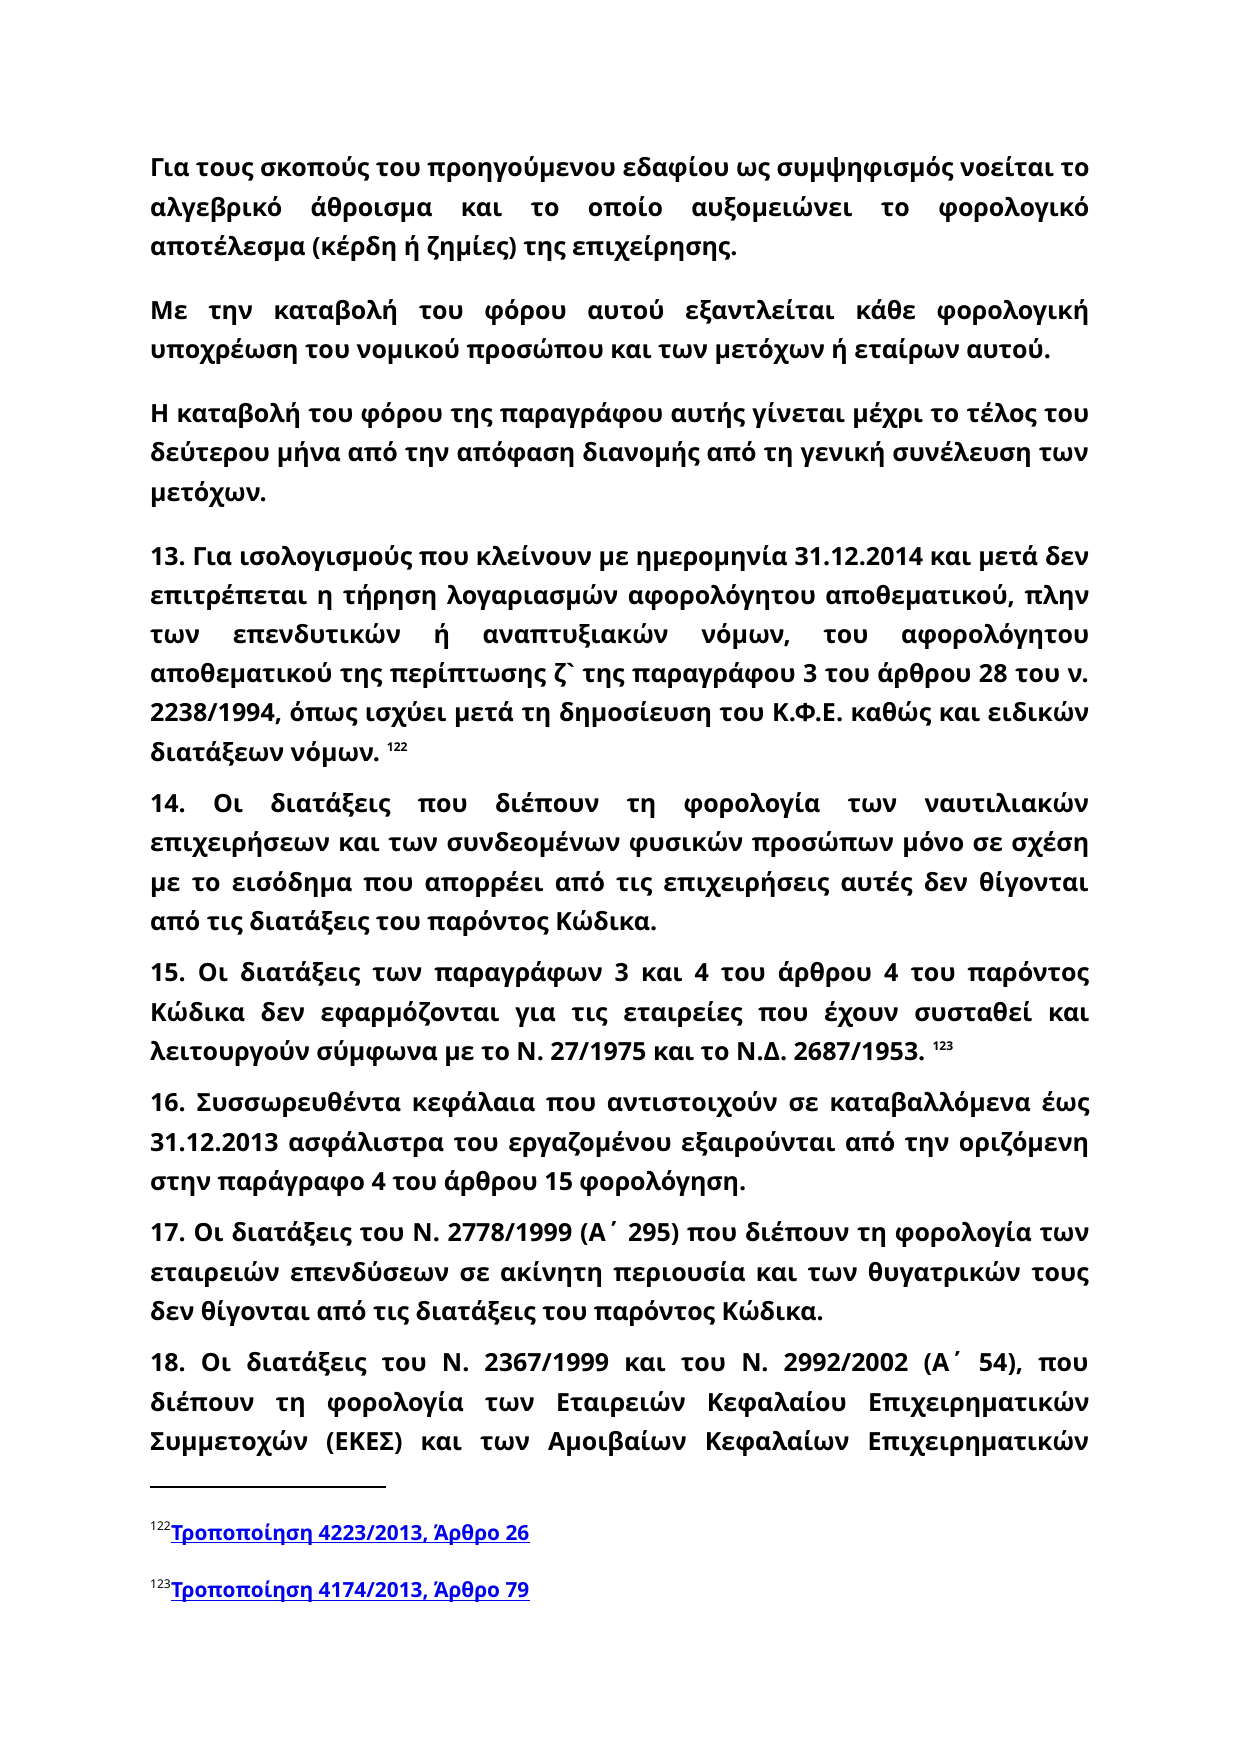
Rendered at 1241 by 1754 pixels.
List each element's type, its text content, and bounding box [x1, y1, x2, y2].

text 15. Οι διατάξεις των παραγράφων 3 και 4 του άρθρου 4 του παρόντος Κώδικα δεν εφαρμόζονται για τις εταιρείες που έχουν συσταθεί και λειτουργούν σύμφωνα με το Ν. 27/1975 και το Ν.Δ. 2687/1953. [150, 955, 1090, 1067]
text 17. Οι διατάξεις του Ν. 2778/1999 (Α΄ 295) που διέπουν τη φορολογία των εταιρειών επενδύσεων σε ακίνητη περιουσία και των θυγατρικών τους δεν θίγονται από τις διατάξεις του παρόντος Κώδικα. [150, 1215, 1090, 1327]
text 14. Οι διατάξεις που διέπουν τη φορολογία των ναυτιλιακών επιχειρήσεων και των συνδεομένων φυσικών προσώπων μόνο σε σχέση με το εισόδημα που απορρέει από τις επιχειρήσεις αυτές δεν θίγονται από τις διατάξεις του παρόντος Κώδικα. [150, 786, 1090, 937]
text 18. Οι διατάξεις του Ν. 2367/1999 και του Ν. 2992/2002 (Α΄ 54), που διέπουν τη φορολογία των Εταιρειών Κεφαλαίου Επιχειρηματικών Συμμετοχών (ΕΚΕΣ) και των Αμοιβαίων Κεφαλαίων Επιχειρηματικών [150, 1345, 1090, 1457]
text Τροποποίηση 4223/2013, Άρθρο 26 [150, 1518, 1090, 1546]
text Τροποποίηση 4174/2013, Άρθρο 79 [150, 1576, 1090, 1604]
text Η καταβολή του φόρου της παραγράφου αυτής γίνεται μέχρι το τέλος του δεύτερου μήνα από την απόφαση διανομής από τη γενική συνέλευση των μετόχων. [150, 396, 1090, 508]
text 13. Για ισολογισμούς που κλείνουν με ημερομηνία 31.12.2014 και μετά δεν επιτρέπεται η τήρηση λογαριασμών αφορολόγητου αποθεματικού, πλην των επενδυτικών ή αναπτυξιακών νόμων, του αφορολόγητου αποθεματικού της περίπτωσης ζ` της παραγράφου 3 του άρθρου 28 του ν. 2238/1994, όπως ισχύει μετά τη δημοσίευση του Κ.Φ.Ε. καθώς και ειδικών διατάξεων νόμων. [150, 538, 1090, 768]
text Με την καταβολή του φόρου αυτού εξαντλείται κάθε φορολογική υποχρέωση του νομικού προσώπου και των μετόχων ή εταίρων αυτού. [150, 292, 1090, 366]
text 16. Συσσωρευθέντα κεφάλαια που αντιστοιχούν σε καταβαλλόμενα έως 31.12.2013 ασφάλιστρα του εργαζομένου εξαιρούνται από την οριζόμενη στην παράγραφο 4 του άρθρου 15 φορολόγηση. [150, 1085, 1090, 1197]
text Για τους σκοπούς του προηγούμενου εδαφίου ως συμψηφισμός νοείται το αλγεβρικό άθροισμα και το οποίο αυξομειώνει το φορολογικό αποτέλεσμα (κέρδη ή ζημίες) της επιχείρησης. [150, 150, 1090, 262]
